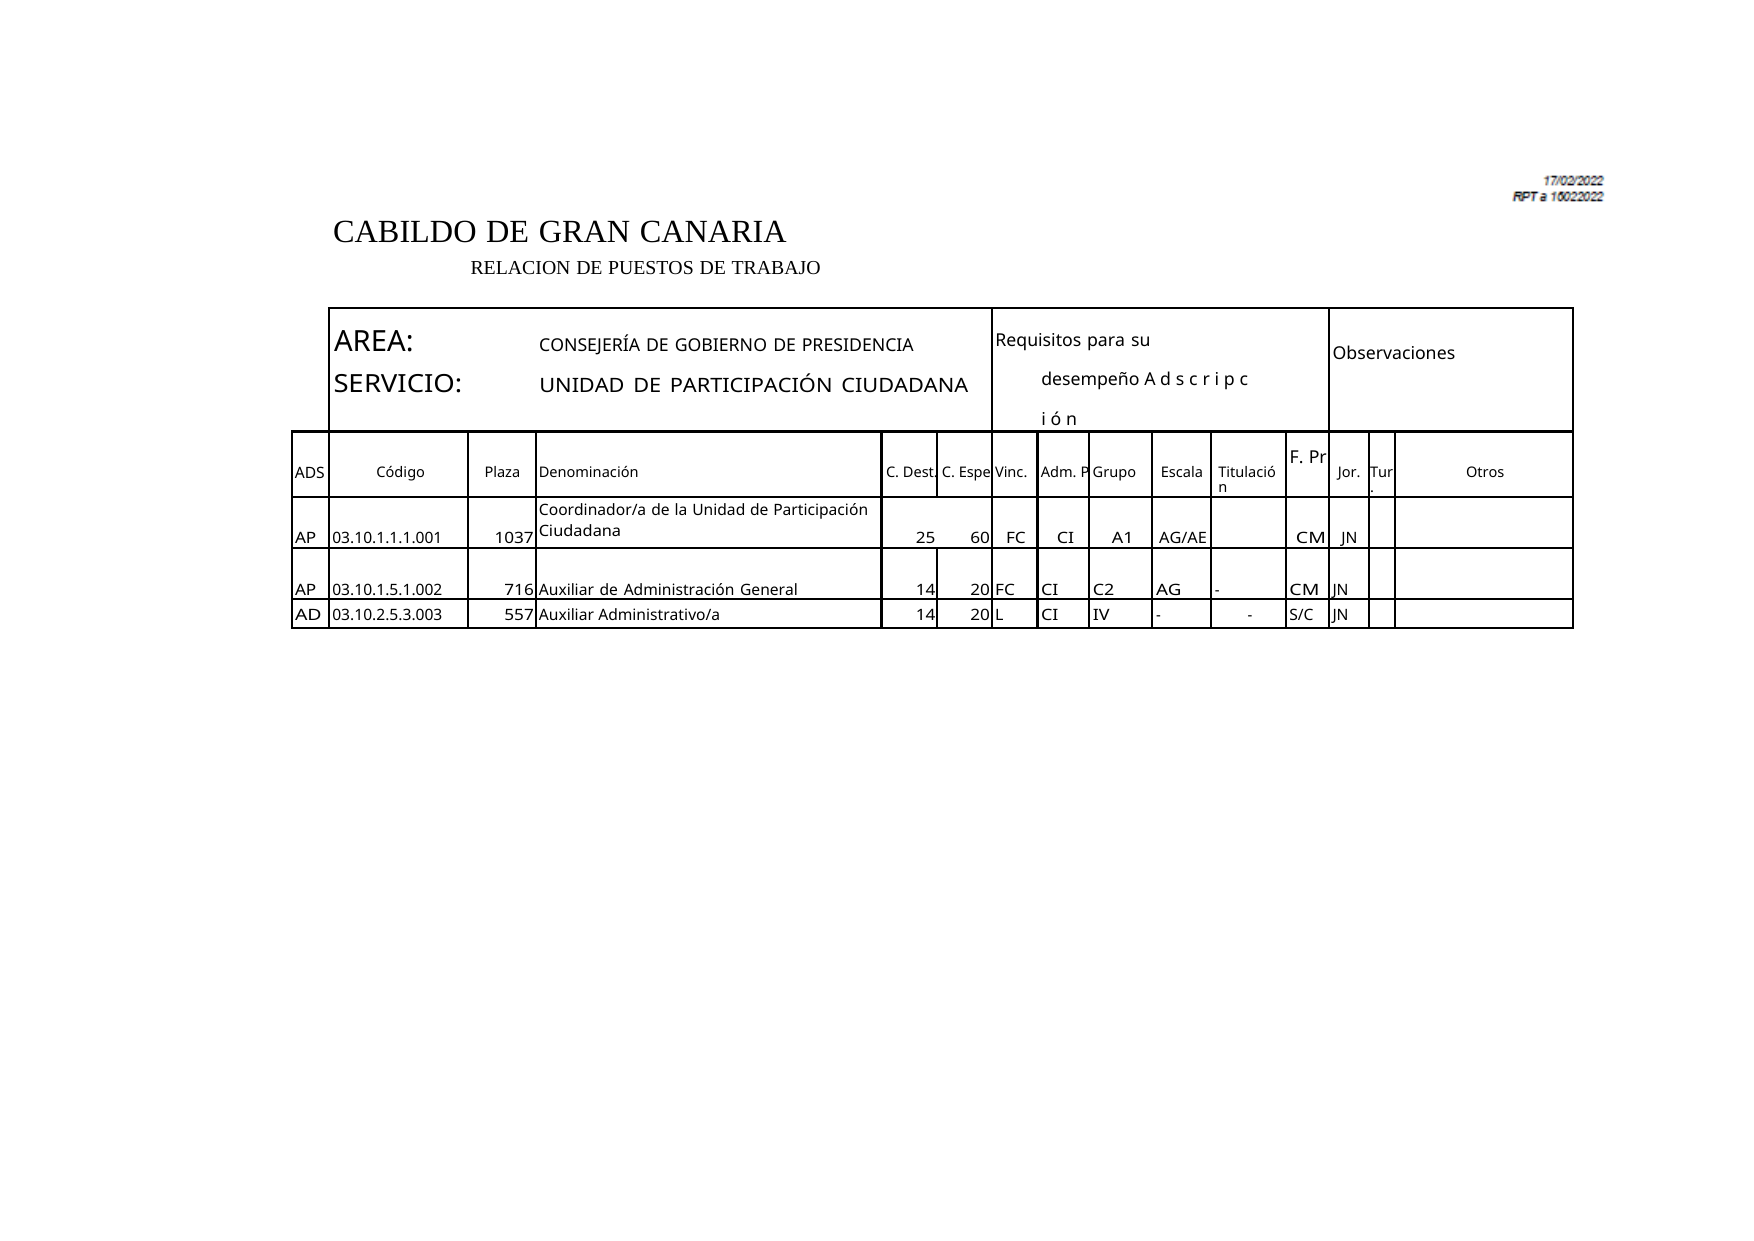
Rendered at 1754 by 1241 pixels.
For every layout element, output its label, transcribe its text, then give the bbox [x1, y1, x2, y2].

table_cell JN [1330, 498, 1368, 547]
table_cell ADS [293, 433, 328, 496]
table_cell CM [1287, 549, 1328, 598]
table_cell L [993, 600, 1036, 627]
table_cell AG/AE [1153, 498, 1210, 547]
table_cell AP [293, 498, 328, 547]
table_cell Adm. P [1039, 433, 1088, 496]
table_cell CI [1039, 498, 1088, 547]
table_cell FC [993, 498, 1036, 547]
table_cell AG [1153, 549, 1210, 598]
table_cell [1212, 498, 1285, 547]
table_cell IV [1090, 600, 1151, 627]
table_cell Otros [1396, 433, 1572, 496]
table_cell Auxiliar Administrativo/a [537, 600, 880, 627]
table_cell 20 [938, 600, 991, 627]
table_cell Grupo [1090, 433, 1151, 496]
table_cell 14 [883, 549, 936, 598]
table_cell Plaza [469, 433, 535, 496]
table_cell [1396, 498, 1572, 547]
table_header Observaciones [1330, 309, 1572, 430]
table_cell - [1212, 549, 1285, 598]
table_cell 03.10.1.5.1.002 [330, 549, 467, 598]
table_cell C. Dest. [883, 433, 936, 496]
table_cell 03.10.1.1.1.001 [330, 498, 467, 547]
table_cell AP [293, 549, 328, 598]
table_header [292, 307, 328, 430]
table_cell Jor. [1330, 433, 1368, 496]
table_cell CI [1039, 549, 1088, 598]
table_cell 1037 [469, 498, 535, 547]
table_header AREA: CONSEJERÍA DE GOBIERNO DE PRESIDENCIA SERVICIO: UNIDAD DE PARTICIPACIÓN CIUDADANA [330, 309, 991, 430]
table_cell [1370, 498, 1394, 547]
table_cell Coordinador/a de la Unidad de Participación Ciudadana [537, 498, 880, 547]
table_cell F. Pr [1287, 433, 1328, 496]
table_cell 716 [469, 549, 535, 598]
table_cell 14 [883, 600, 936, 627]
table_cell JN [1330, 600, 1368, 627]
table_cell Denominación [537, 433, 880, 496]
table_cell A1 [1090, 498, 1151, 547]
picture [1511, 165, 1609, 211]
table_cell 557 [469, 600, 535, 627]
table_cell 20 [938, 549, 991, 598]
table_cell C2 [1090, 549, 1151, 598]
table_cell 03.10.2.5.3.003 [330, 600, 467, 627]
table_cell Vinc. [993, 433, 1036, 496]
table_cell S/C [1287, 600, 1328, 627]
table_cell CM [1287, 498, 1328, 547]
table_cell AD [293, 600, 328, 627]
table_cell - [1212, 600, 1285, 627]
table_cell Titulación [1212, 433, 1285, 496]
table_cell [1396, 600, 1572, 627]
table_cell - [1153, 600, 1210, 627]
table_cell CI [1039, 600, 1088, 627]
table_cell Tur. [1370, 433, 1394, 496]
table_cell Código [330, 433, 467, 496]
table_cell [1370, 600, 1394, 627]
table_cell C. Espe [938, 433, 991, 496]
table_cell JN [1330, 549, 1368, 598]
table_cell 25 60 [883, 498, 991, 547]
table_cell Auxiliar de Administración General [537, 549, 880, 598]
table_cell [1396, 549, 1572, 598]
table_header Requisitos para su desempeño A d s c r i p c i ó n [993, 309, 1328, 430]
table_cell [1370, 549, 1394, 598]
table_cell Escala [1153, 433, 1210, 496]
table_cell FC [993, 549, 1036, 598]
